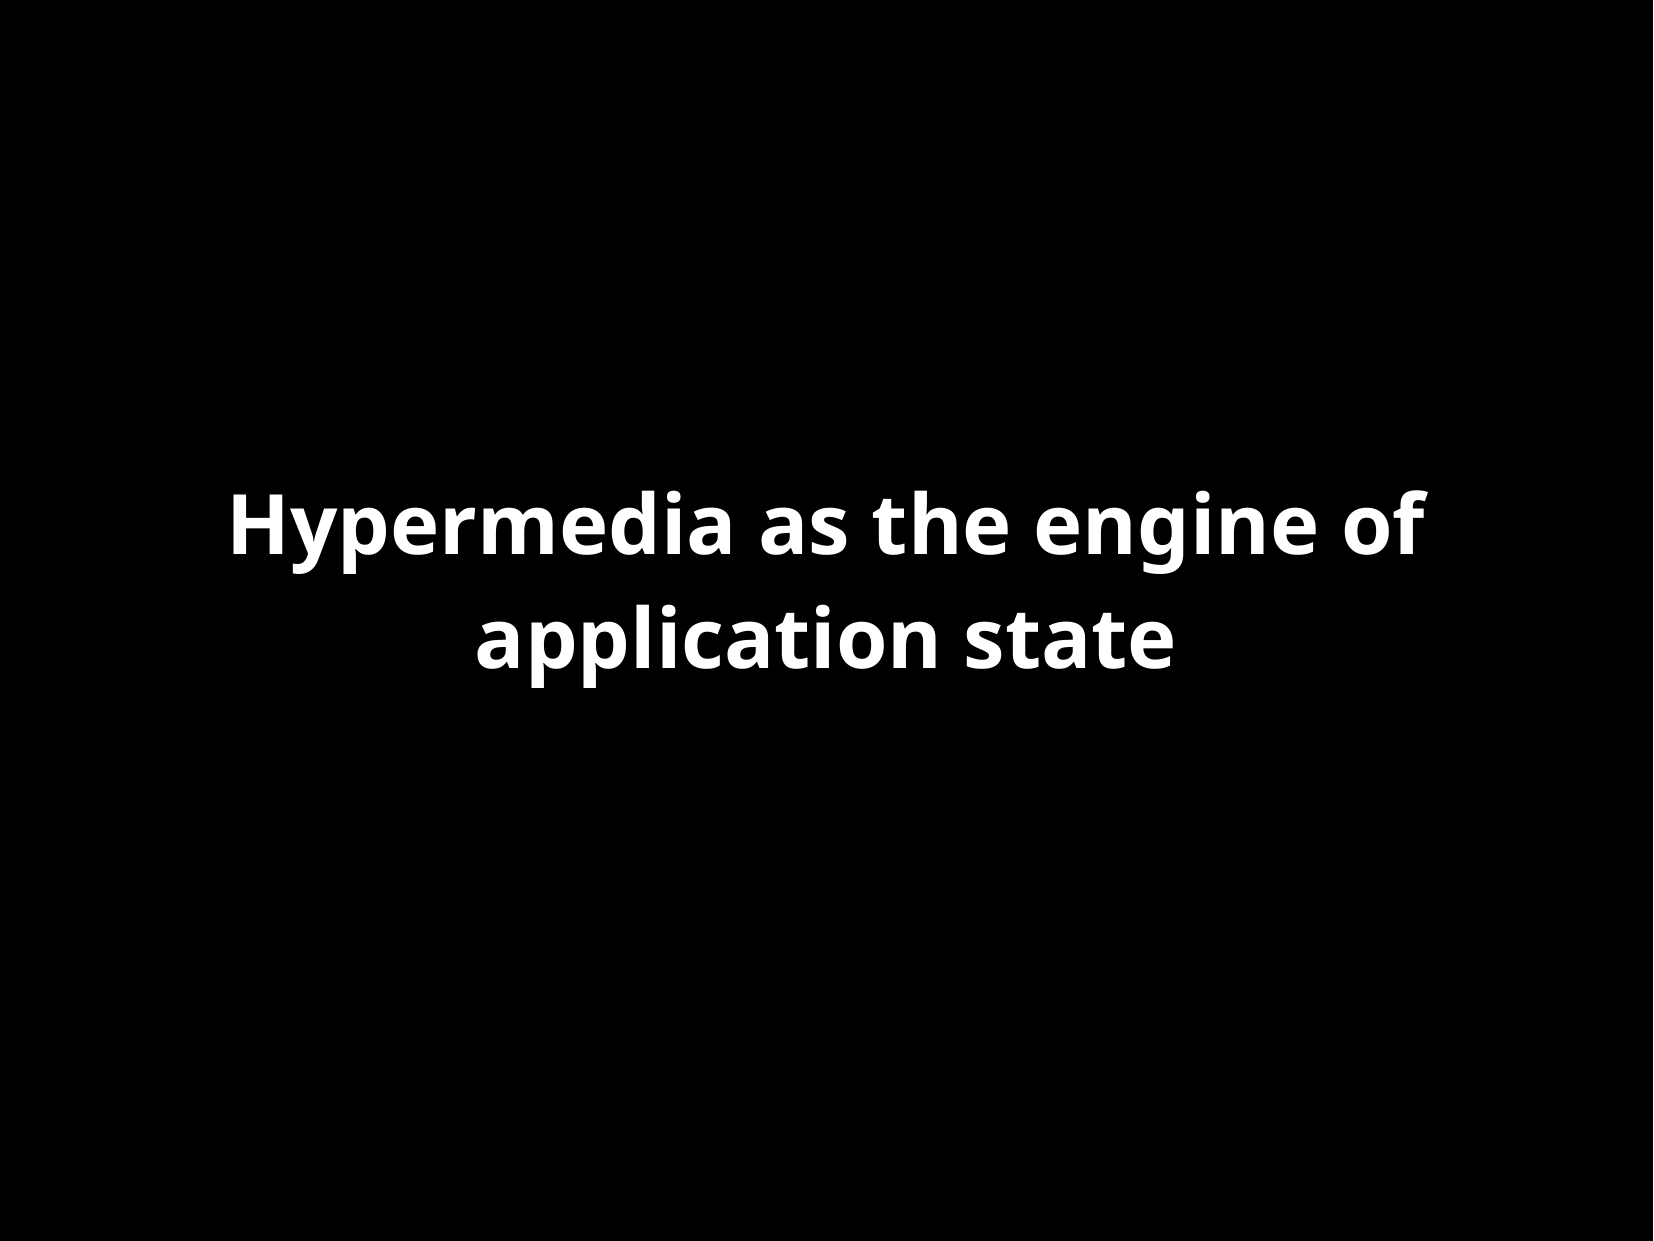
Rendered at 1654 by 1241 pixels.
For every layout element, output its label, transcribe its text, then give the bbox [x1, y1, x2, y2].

subtitle Hypermedia as the engine of application state [82, 49, 1571, 1109]
